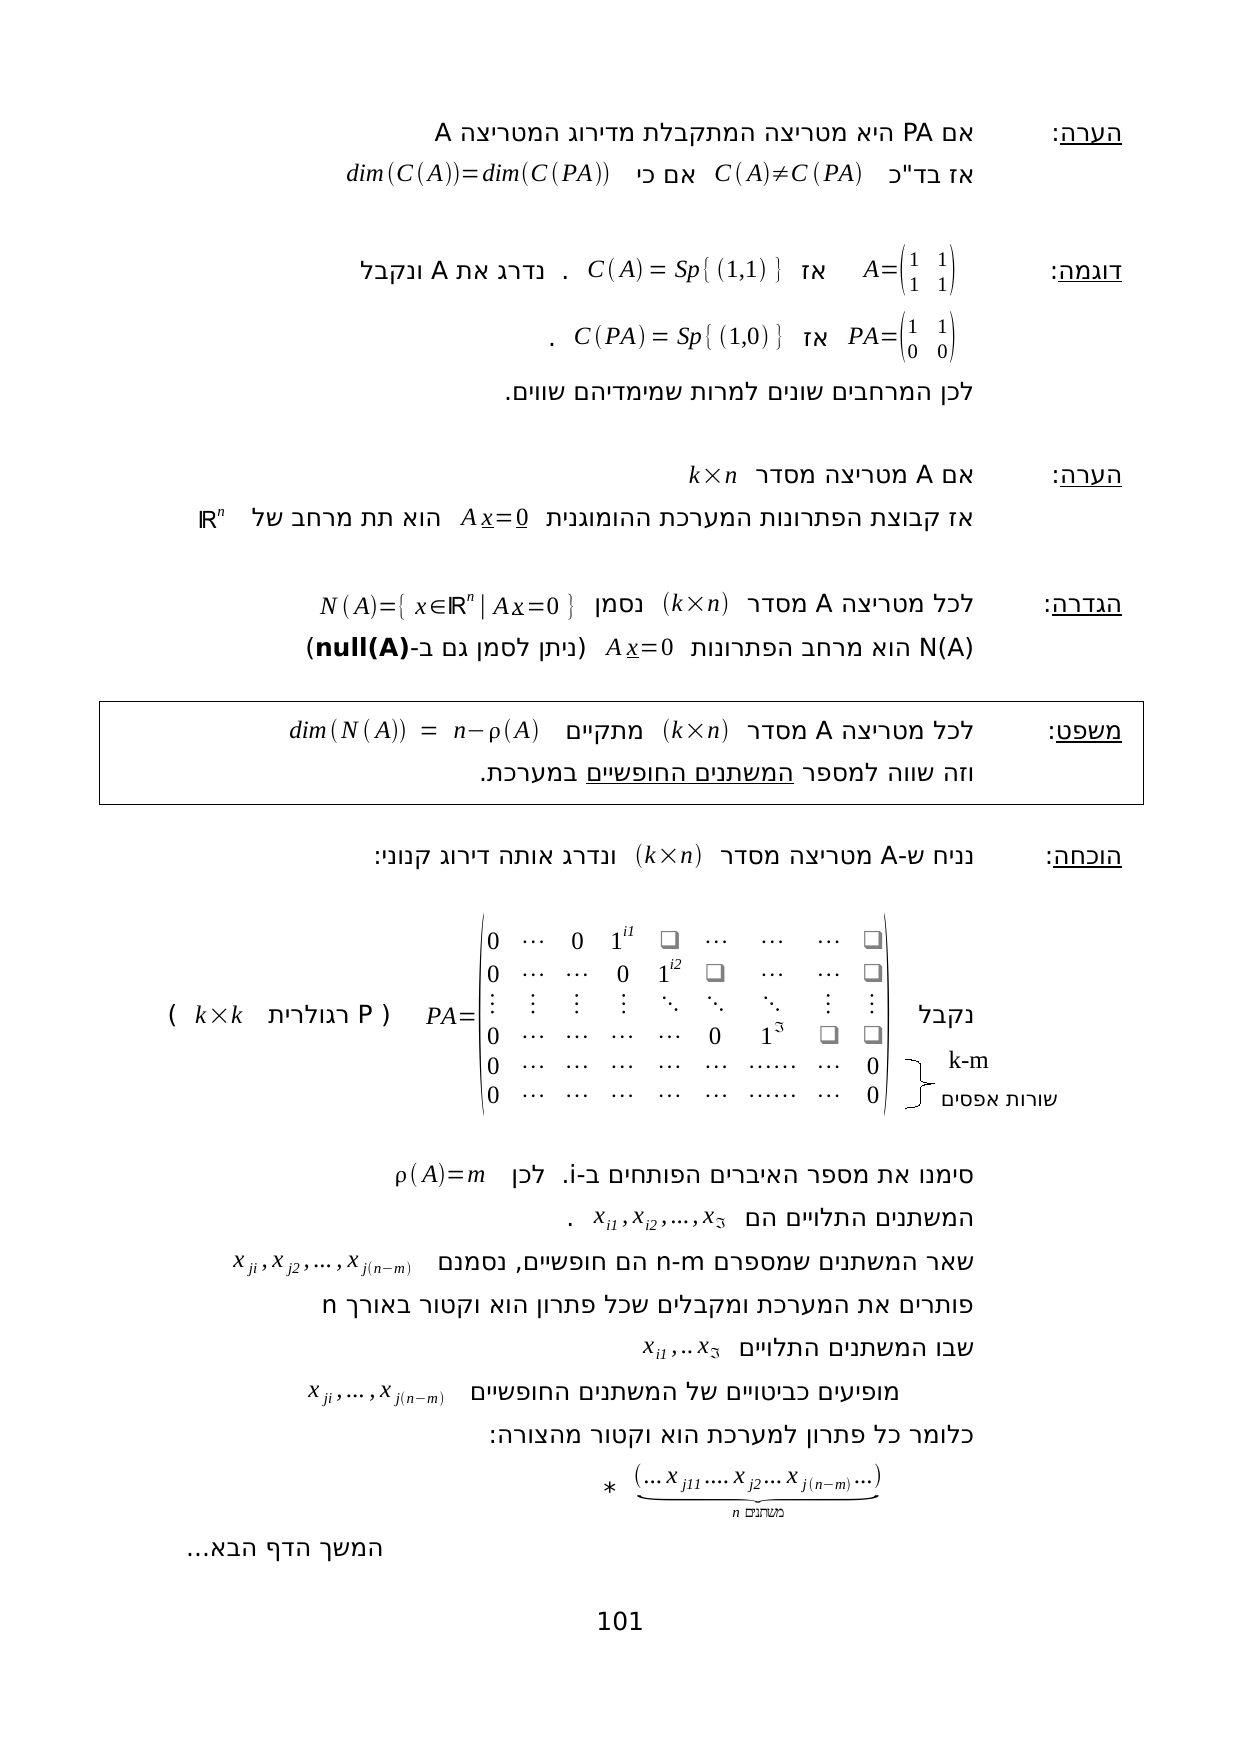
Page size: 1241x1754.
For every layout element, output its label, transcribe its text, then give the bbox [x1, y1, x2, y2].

text שאר המשתנים שמספרם n-m הם חופשיים, נסמנם [118, 1246, 974, 1277]
text אז קבוצת הפתרונות המערכת ההומוגניתהוא תת מרחב של [118, 502, 1122, 533]
text אז בד"כ אם כי [118, 160, 974, 189]
text המשך הדף הבא... [118, 1534, 974, 1563]
text * [118, 1462, 974, 1521]
text המשתנים התלויים הם. [118, 1202, 974, 1233]
text הערה: אם PA היא מטריצה המתקבלת מדירוג המטריצה A [118, 118, 1122, 147]
text N(A)‎ הוא מרחב הפתרונות(ניתן לסמן גם ב-null(A)‎) [118, 633, 1122, 662]
text שבו המשתנים התלויים [118, 1332, 974, 1363]
text נקבל ( P רגולרית ) [118, 912, 1128, 1148]
text הגדרה: לכל מטריצה A מסדרנסמן [118, 588, 1122, 620]
text שורות אפסים [941, 1087, 1128, 1111]
text וזה שווה למספר המשתנים החופשיים במערכת. [118, 758, 1122, 787]
text הערה: אם A מטריצה מסדר [118, 461, 1122, 490]
text הוכחה: נניח ש-A מטריצה מסדרונדרג אותה דירוג קנוני: [118, 841, 1122, 899]
text דוגמה: אז. נדרג את A ונקבל [118, 243, 1122, 298]
text סימנו את מספר האיברים הפותחים ב-i. לכן [118, 1160, 974, 1189]
text משפט: לכל מטריצה A מסדרמתקיים [118, 716, 1122, 745]
text לכן המרחבים שונים למרות שמימדיהם שווים. [118, 377, 974, 406]
text מופיעים כביטויים של המשתנים החופשיים [118, 1376, 974, 1407]
text כלומר כל פתרון למערכת הוא וקטור מהצורה: [118, 1420, 974, 1449]
text פותרים את המערכת ומקבלים שכל פתרון הוא וקטור באורך n [118, 1290, 974, 1319]
text אז. [118, 310, 974, 365]
text k-m [941, 1045, 1128, 1074]
